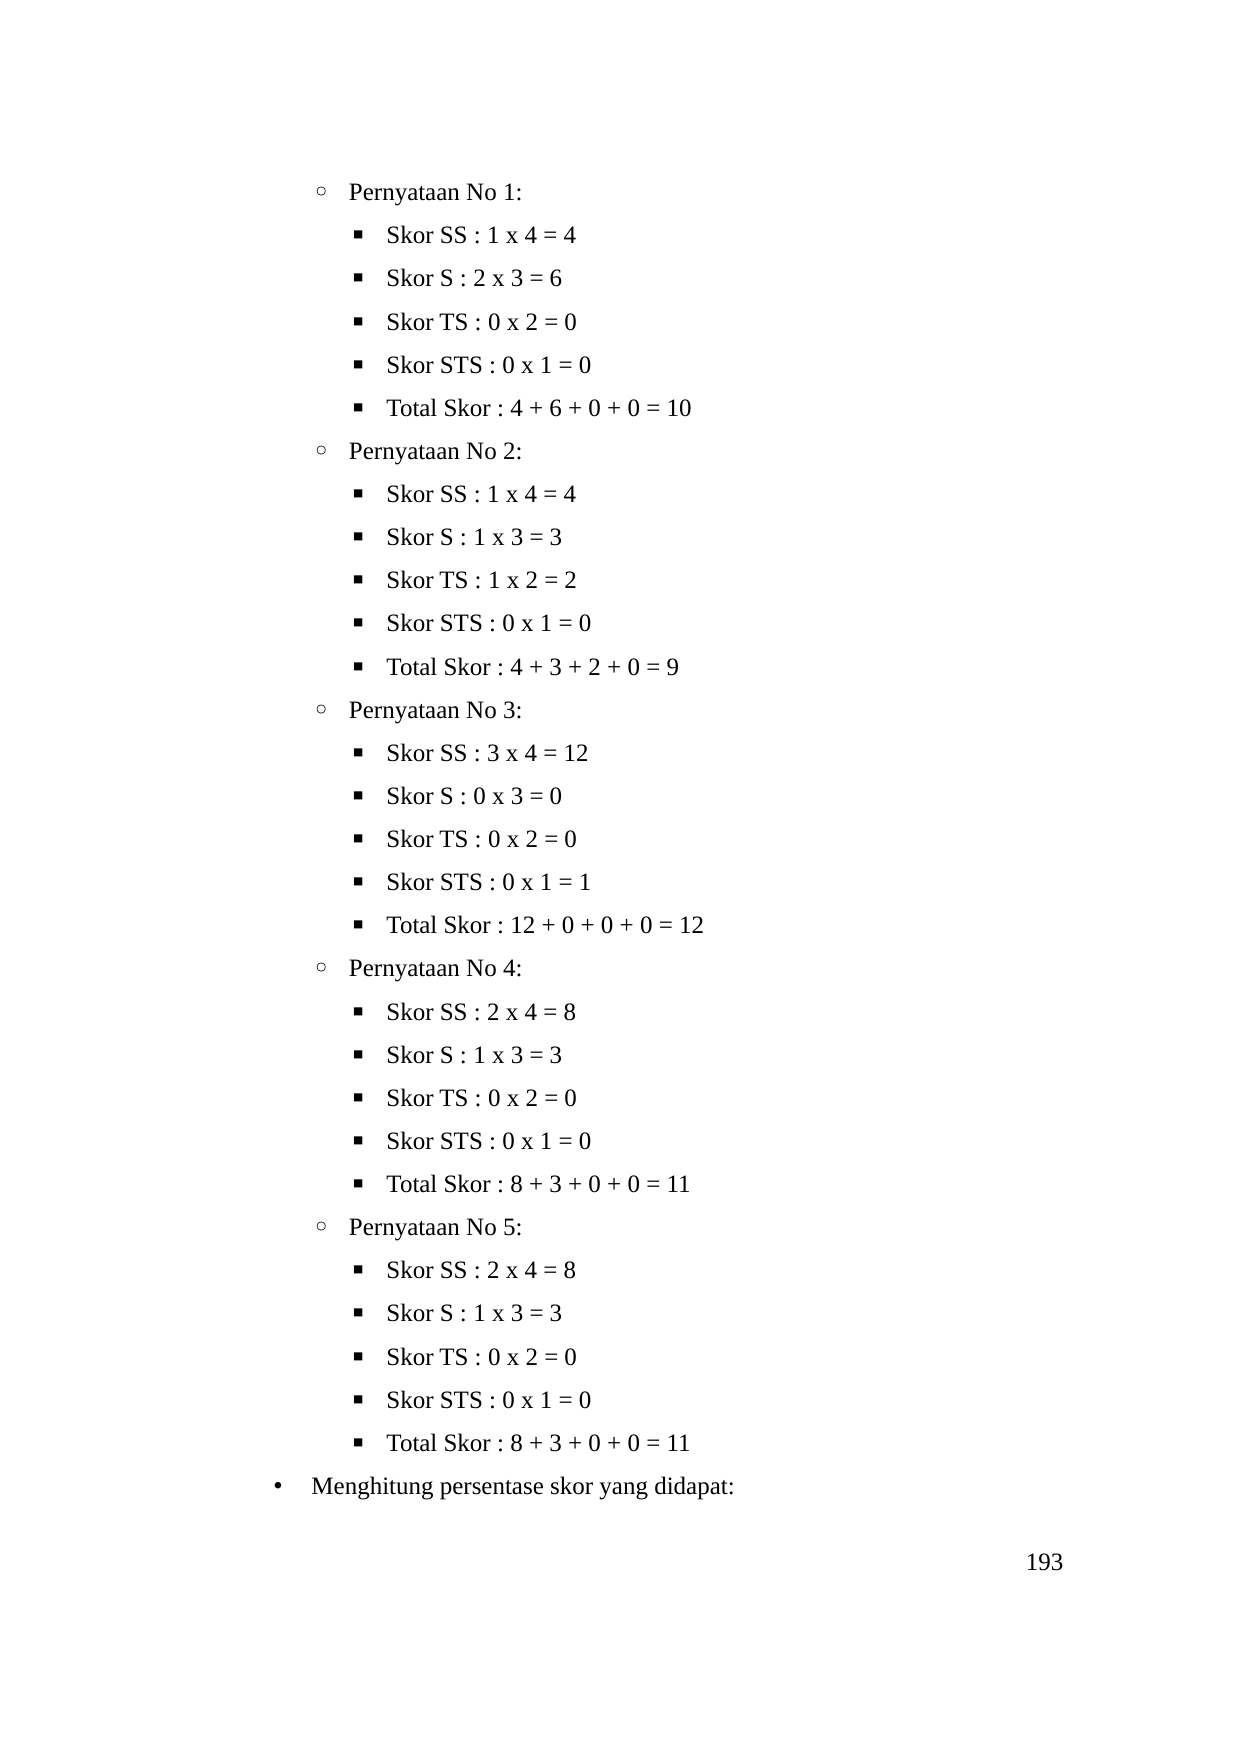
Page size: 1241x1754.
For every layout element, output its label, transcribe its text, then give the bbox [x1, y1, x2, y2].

list Pernyataan No 3: [311, 695, 1063, 723]
list Skor STS : 0 x 1 = 0 [349, 1385, 1063, 1413]
list Skor STS : 0 x 1 = 1 [349, 867, 1063, 896]
list Total Skor : 4 + 3 + 2 + 0 = 9 [349, 652, 1063, 680]
list Skor TS : 1 x 2 = 2 [349, 565, 1063, 594]
list Pernyataan No 1: [311, 177, 1063, 206]
list Skor SS : 1 x 4 = 4 [349, 479, 1063, 508]
list Pernyataan No 5: [311, 1212, 1063, 1241]
list Skor TS : 0 x 2 = 0 [349, 307, 1063, 335]
list Skor SS : 2 x 4 = 8 [349, 997, 1063, 1025]
list Skor STS : 0 x 1 = 0 [349, 608, 1063, 637]
list Skor TS : 0 x 2 = 0 [349, 824, 1063, 853]
list Total Skor : 8 + 3 + 0 + 0 = 11 [349, 1428, 1063, 1457]
list Menghitung persentase skor yang didapat: [274, 1471, 1063, 1500]
list Skor SS : 1 x 4 = 4 [349, 220, 1063, 249]
list Total Skor : 12 + 0 + 0 + 0 = 12 [349, 910, 1063, 939]
list Skor S : 0 x 3 = 0 [349, 781, 1063, 810]
list Total Skor : 8 + 3 + 0 + 0 = 11 [349, 1169, 1063, 1198]
list Skor S : 2 x 3 = 6 [349, 263, 1063, 292]
list Skor STS : 0 x 1 = 0 [349, 1126, 1063, 1155]
list Skor SS : 2 x 4 = 8 [349, 1255, 1063, 1284]
list Pernyataan No 2: [311, 436, 1063, 465]
list Skor SS : 3 x 4 = 12 [349, 738, 1063, 767]
list Skor S : 1 x 3 = 3 [349, 522, 1063, 551]
list Skor TS : 0 x 2 = 0 [349, 1342, 1063, 1370]
list Skor S : 1 x 3 = 3 [349, 1298, 1063, 1327]
list Skor TS : 0 x 2 = 0 [349, 1083, 1063, 1112]
list Total Skor : 4 + 6 + 0 + 0 = 10 [349, 393, 1063, 422]
list Skor STS : 0 x 1 = 0 [349, 350, 1063, 378]
list Skor S : 1 x 3 = 3 [349, 1040, 1063, 1068]
list Pernyataan No 4: [311, 953, 1063, 982]
